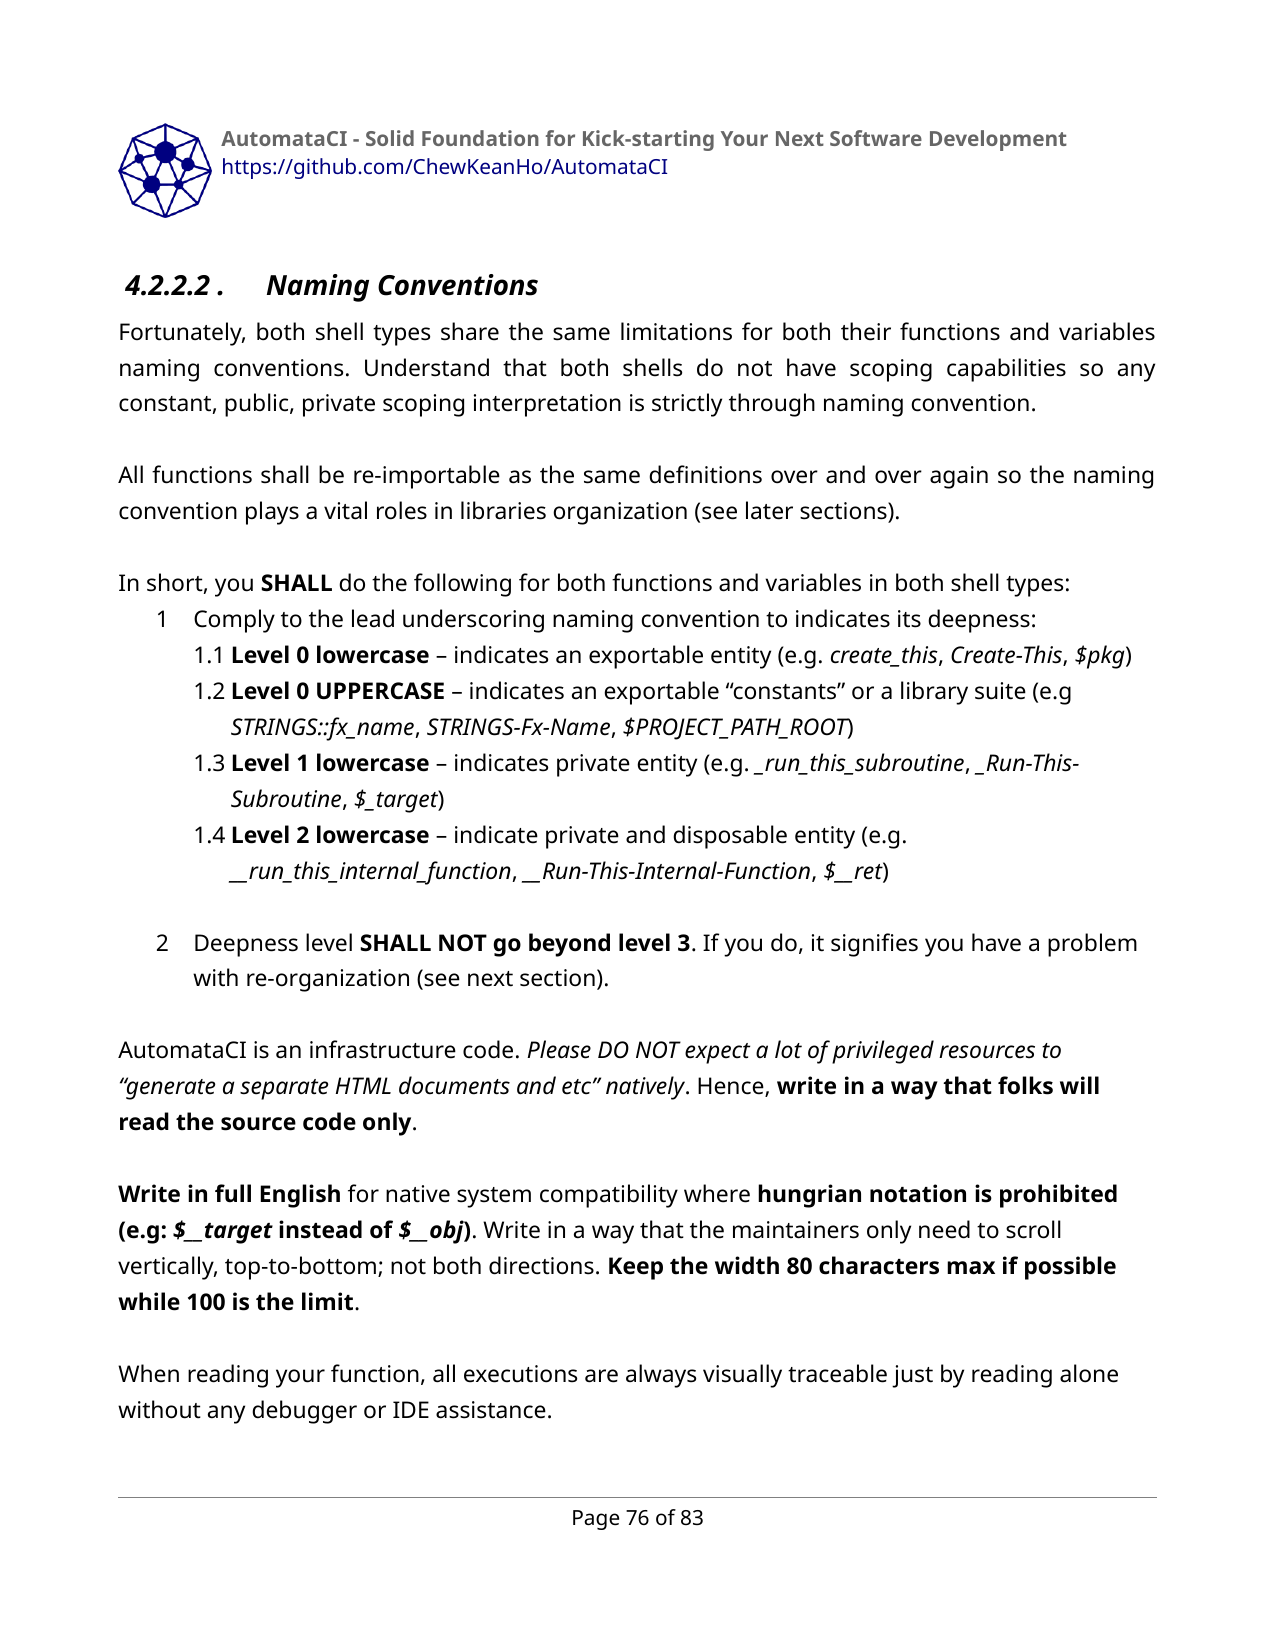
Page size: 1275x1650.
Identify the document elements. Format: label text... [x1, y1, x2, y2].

list Level 2 lowercase – indicate private and disposable entity (e.g. __run_this_internal_function, __Run-This-Internal-Function, $__ret) [193, 819, 1157, 886]
text When reading your function, all executions are always visually traceable just by reading alone without any debugger or IDE assistance. [118, 1358, 1157, 1425]
text In short, you SHALL do the following for both functions and variables in both shell types: [118, 567, 1157, 598]
list Level 1 lowercase – indicates private entity (e.g. _run_this_subroutine, _Run-This-Subroutine, $_target) [193, 747, 1157, 814]
picture [118, 123, 212, 218]
list Level 0 UPPERCASE – indicates an exportable “constants” or a library suite (e.g STRINGS::fx_name, STRINGS-Fx-Name, $PROJECT_PATH_ROOT) [193, 675, 1157, 742]
text Write in full English for native system compatibility where hungrian notation is prohibited (e.g: $__target instead of $__obj). Write in a way that the maintainers only need to scroll vertically, top-to-bottom; not both directions. Keep the width 80 characters max if possible while 100 is the limit. [118, 1178, 1157, 1317]
text All functions shall be re-importable as the same definitions over and over again so the naming convention plays a vital roles in libraries organization (see later sections). [118, 459, 1157, 526]
list Deepness level SHALL NOT go beyond level 3. If you do, it signifies you have a problem with re-organization (see next section). [156, 926, 1157, 994]
text AutomataCI is an infrastructure code. Please DO NOT expect a lot of privileged resources to “generate a separate HTML documents and etc” natively. Hence, write in a way that folks will read the source code only. [118, 1034, 1157, 1137]
list Comply to the lead underscoring naming convention to indicates its deepness: [156, 603, 1157, 634]
list Level 0 lowercase – indicates an exportable entity (e.g. create_this, Create-This, $pkg) [193, 639, 1157, 670]
text Fortunately, both shell types share the same limitations for both their functions and variables naming conventions. Understand that both shells do not have scoping capabilities so any constant, public, private scoping interpretation is strictly through naming convention. [118, 316, 1157, 419]
subtitle Naming Conventions [118, 265, 1157, 303]
